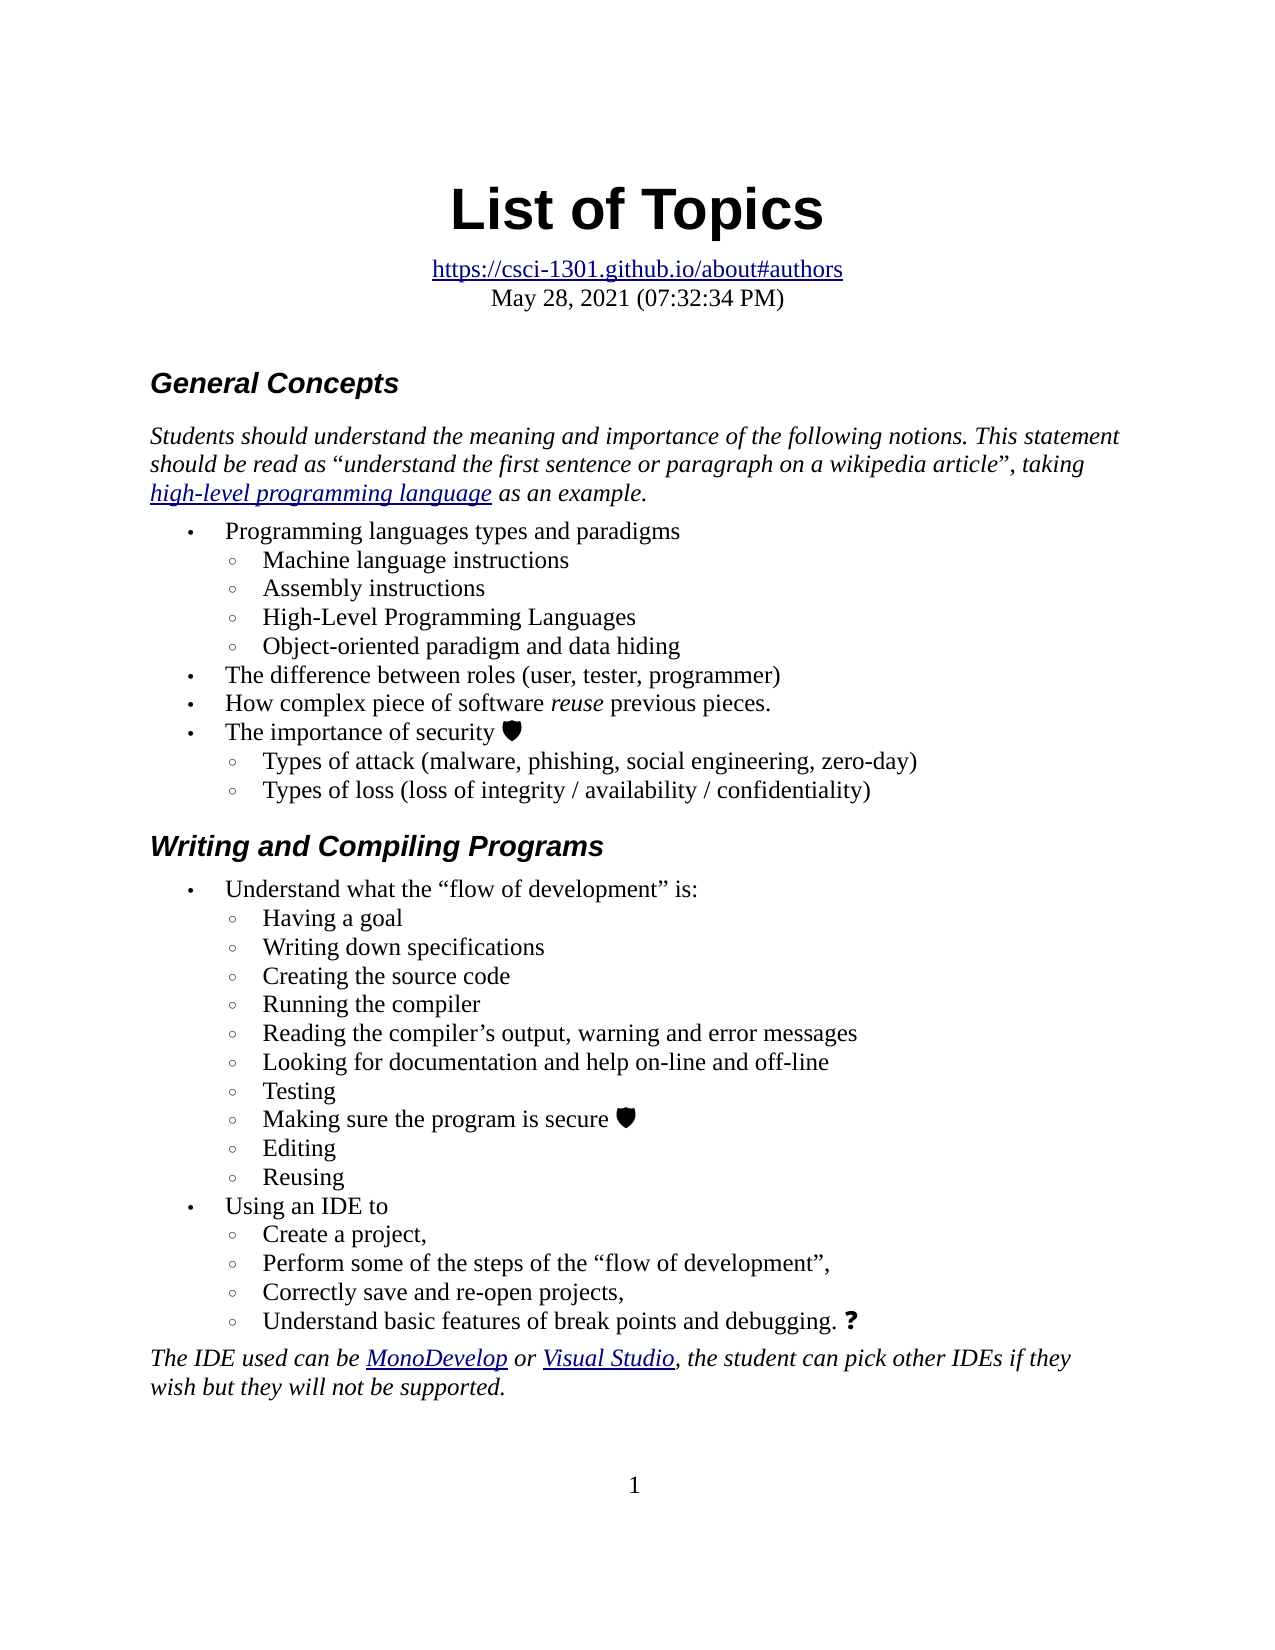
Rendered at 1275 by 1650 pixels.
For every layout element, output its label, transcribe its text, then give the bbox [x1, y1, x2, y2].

text The IDE used can be MonoDevelop or Visual Studio, the student can pick other IDEs if they wish but they will not be supported. [150, 1343, 1125, 1401]
list Understand what the “flow of development” is: [187, 874, 1125, 903]
list Editing [225, 1133, 1125, 1162]
list Object-oriented paradigm and data hiding [225, 631, 1125, 660]
list Using an IDE to [187, 1191, 1125, 1219]
list Making sure the program is secure 🛡️ [225, 1104, 1125, 1133]
list Assembly instructions [225, 573, 1125, 602]
list The importance of security 🛡️ [187, 717, 1125, 746]
list Testing [225, 1076, 1125, 1104]
list Understand basic features of break points and debugging. ❓ [225, 1306, 1125, 1334]
text May 28, 2021 (07:32:34 PM) [150, 283, 1125, 312]
list Having a goal [225, 903, 1125, 932]
list High-Level Programming Languages [225, 602, 1125, 631]
list Reading the compiler’s output, warning and error messages [225, 1018, 1125, 1047]
text https://csci-1301.github.io/about#authors [150, 254, 1125, 283]
list Types of loss (loss of integrity / availability / confidentiality) [225, 775, 1125, 803]
list The difference between roles (user, tester, programmer) [187, 660, 1125, 688]
list Programming languages types and paradigms [187, 516, 1125, 545]
subtitle General Concepts [150, 366, 1125, 399]
list Looking for documentation and help on-line and off-line [225, 1047, 1125, 1076]
list Reusing [225, 1162, 1125, 1191]
list Correctly save and re-open projects, [225, 1277, 1125, 1306]
text Students should understand the meaning and importance of the following notions. This statement should be read as “understand the first sentence or paragraph on a wikipedia article”, taking high-level programming language as an example. [150, 421, 1125, 507]
list Perform some of the steps of the “flow of development”, [225, 1248, 1125, 1277]
subtitle Writing and Compiling Programs [150, 828, 1125, 862]
list How complex piece of software reuse previous pieces. [187, 688, 1125, 717]
list Create a project, [225, 1219, 1125, 1248]
list Writing down specifications [225, 932, 1125, 961]
title List of Topics [150, 175, 1125, 242]
list Creating the source code [225, 961, 1125, 989]
list Machine language instructions [225, 545, 1125, 573]
list Running the compiler [225, 989, 1125, 1018]
list Types of attack (malware, phishing, social engineering, zero-day) [225, 746, 1125, 775]
